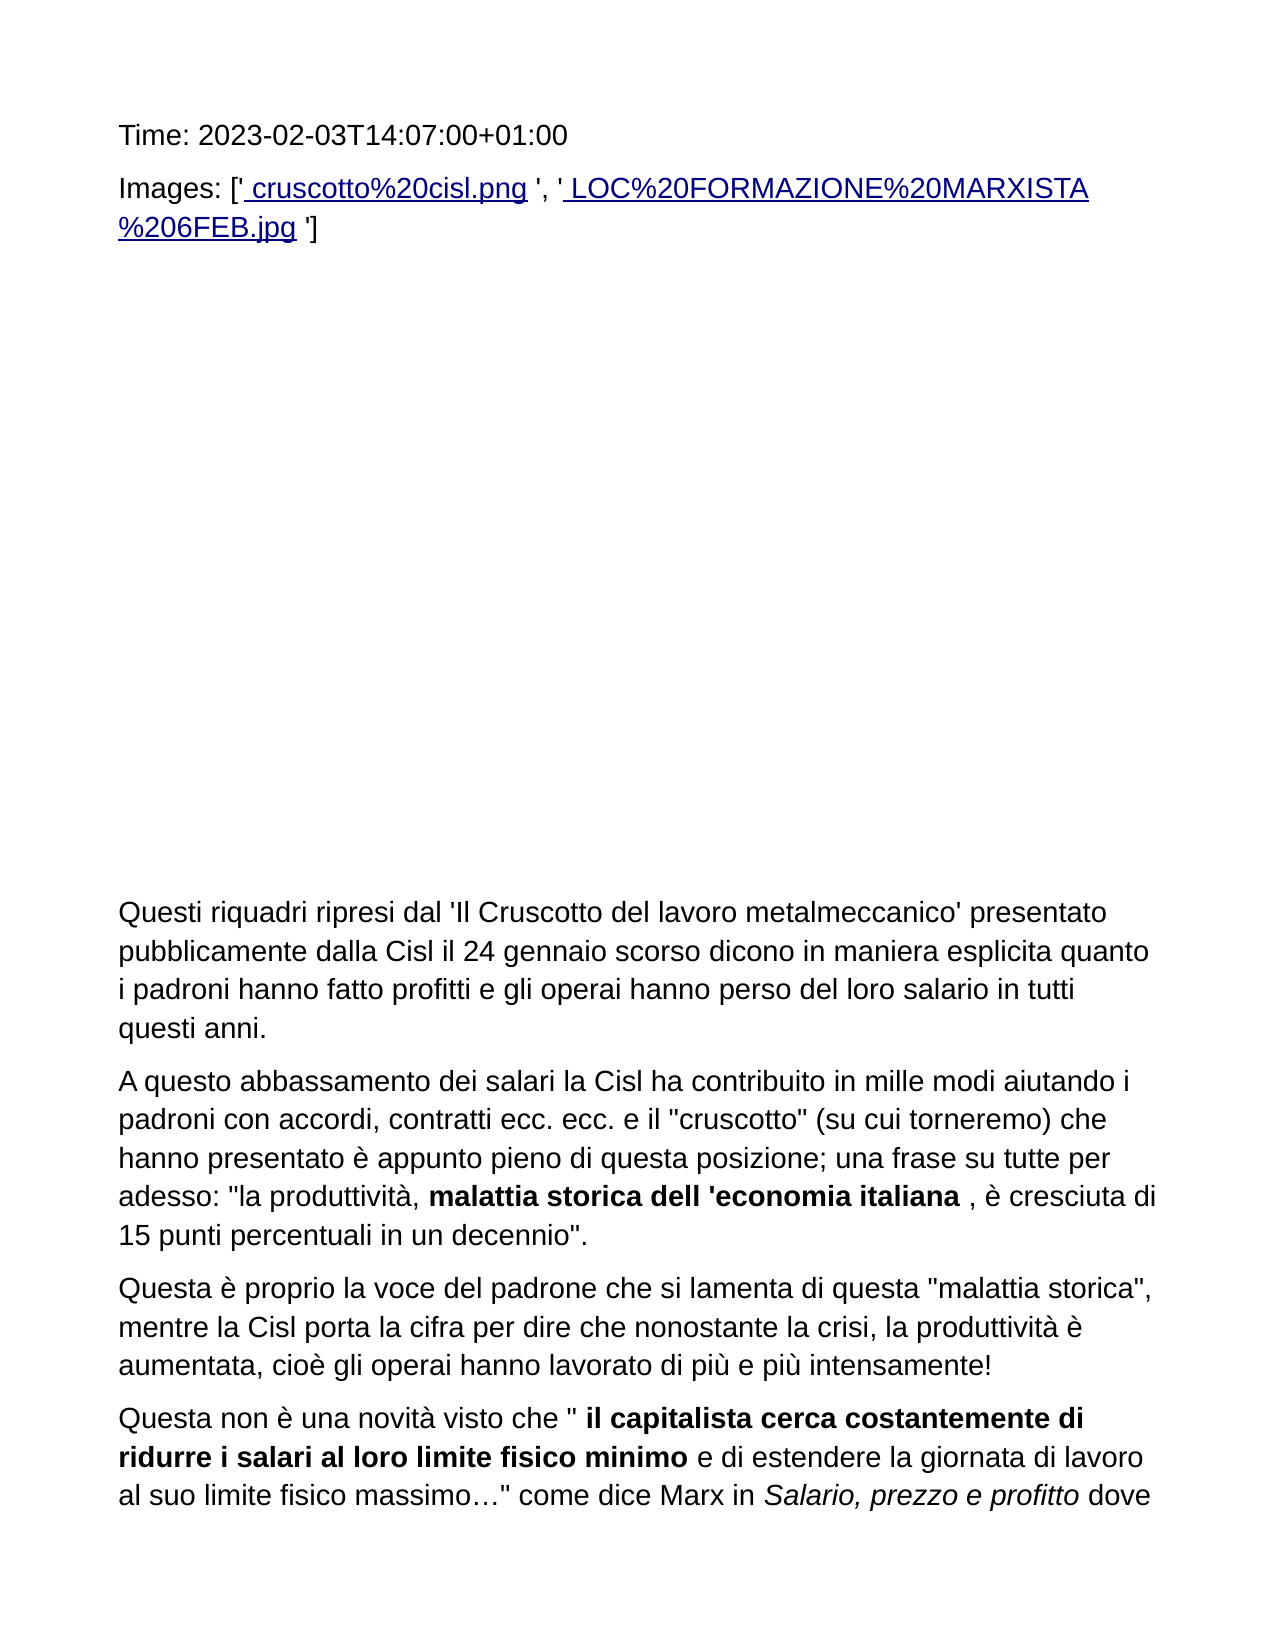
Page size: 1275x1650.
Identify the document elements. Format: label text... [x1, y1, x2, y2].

text Questa non è una novità visto che " il capitalista cerca costantemente di ridurre i salari al loro limite fisico minimo e di estendere la giornata di lavoro al suo limite fisico massimo…" come dice Marx in Salario, prezzo e profitto dove [118, 1401, 1157, 1512]
text Images: [' cruscotto%20cisl.png ', ' LOC%20FORMAZIONE%20MARXISTA%206FEB.jpg '] [118, 171, 1157, 243]
text Questi riquadri ripresi dal 'Il Cruscotto del lavoro metalmeccanico' presentato pubblicamente dalla Cisl il 24 gennaio scorso dicono in maniera esplicita quanto i padroni hanno fatto profitti e gli operai hanno perso del loro salario in tutti questi anni. [118, 895, 1157, 1044]
text Time: 2023-02-03T14:07:00+01:00 [118, 118, 1157, 152]
text A questo abbassamento dei salari la Cisl ha contribuito in mille modi aiutando i padroni con accordi, contratti ecc. ecc. e il "cruscotto" (su cui torneremo) che hanno presentato è appunto pieno di questa posizione; una frase su tutte per adesso: "la produttività, malattia storica dell 'economia italiana , è cresciuta di 15 punti percentuali in un decennio". [118, 1064, 1157, 1252]
text Questa è proprio la voce del padrone che si lamenta di questa "malattia storica", mentre la Cisl porta la cifra per dire che nonostante la crisi, la produttività è aumentata, cioè gli operai hanno lavorato di più e più intensamente! [118, 1271, 1157, 1382]
